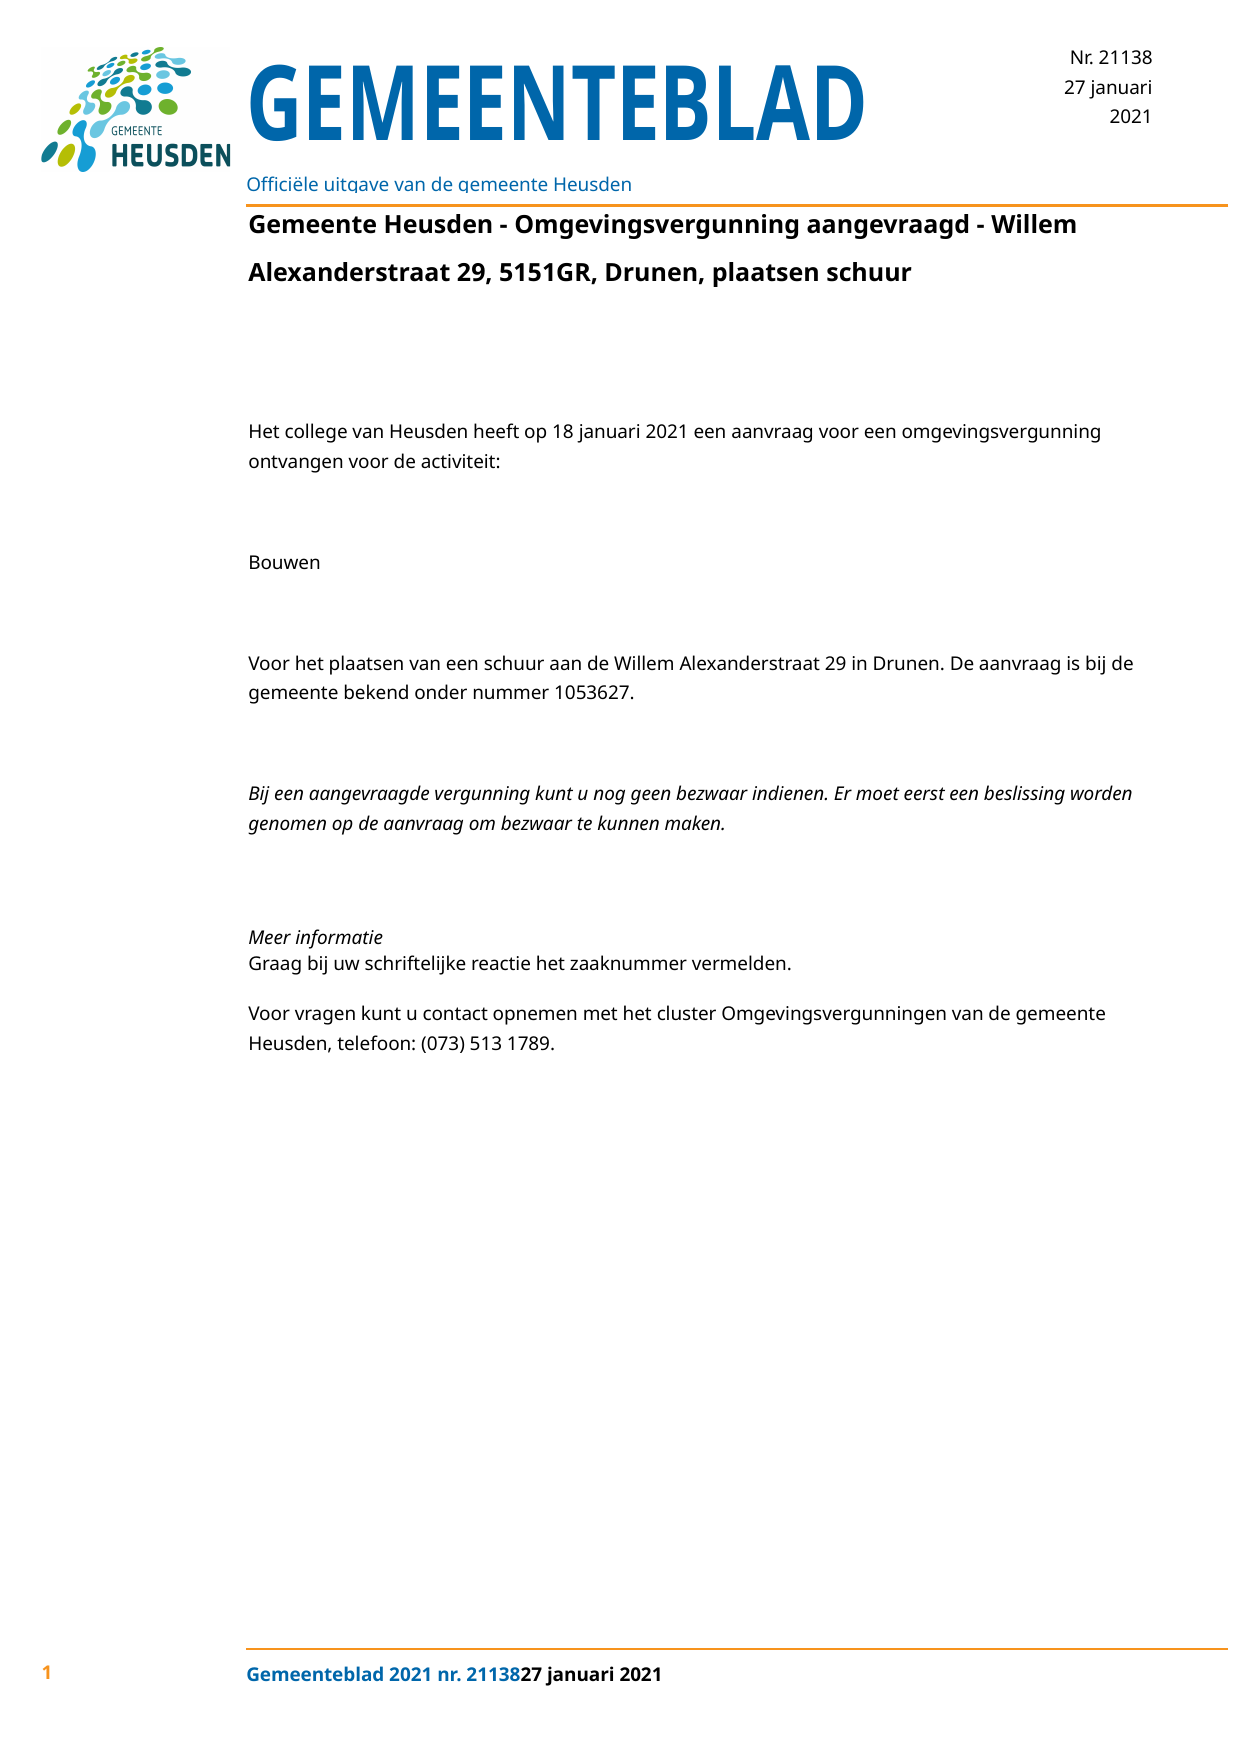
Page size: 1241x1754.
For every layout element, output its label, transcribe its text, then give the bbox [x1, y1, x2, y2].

text Bij een aangevraagde vergunning kunt u nog geen bezwaar indienen. Er moet eerst een beslissing worden genomen op de aanvraag om bezwaar te kunnen maken. [248, 780, 1152, 836]
text Bouwen [248, 549, 1152, 575]
text Meer informatie [248, 924, 1152, 950]
text Voor het plaatsen van een schuur aan de Willem Alexanderstraat 29 in Drunen. De aanvraag is bij de gemeente bekend onder nummer 1053627. [248, 650, 1152, 705]
picture [41, 47, 231, 172]
text Het college van Heusden heeft op 18 januari 2021 een aanvraag voor een omgevingsvergunning ontvangen voor de activiteit: [248, 419, 1152, 474]
text Graag bij uw schriftelijke reactie het zaaknummer vermelden. [248, 950, 1152, 976]
text Gemeente Heusden - Omgevingsvergunning aangevraagd - Willem Alexanderstraat 29, 5151GR, Drunen, plaatsen schuur [248, 207, 1152, 288]
text Voor vragen kunt u contact opnemen met het cluster Omgevingsvergunningen van de gemeente Heusden, telefoon: (073) 513 1789. [248, 1001, 1152, 1056]
